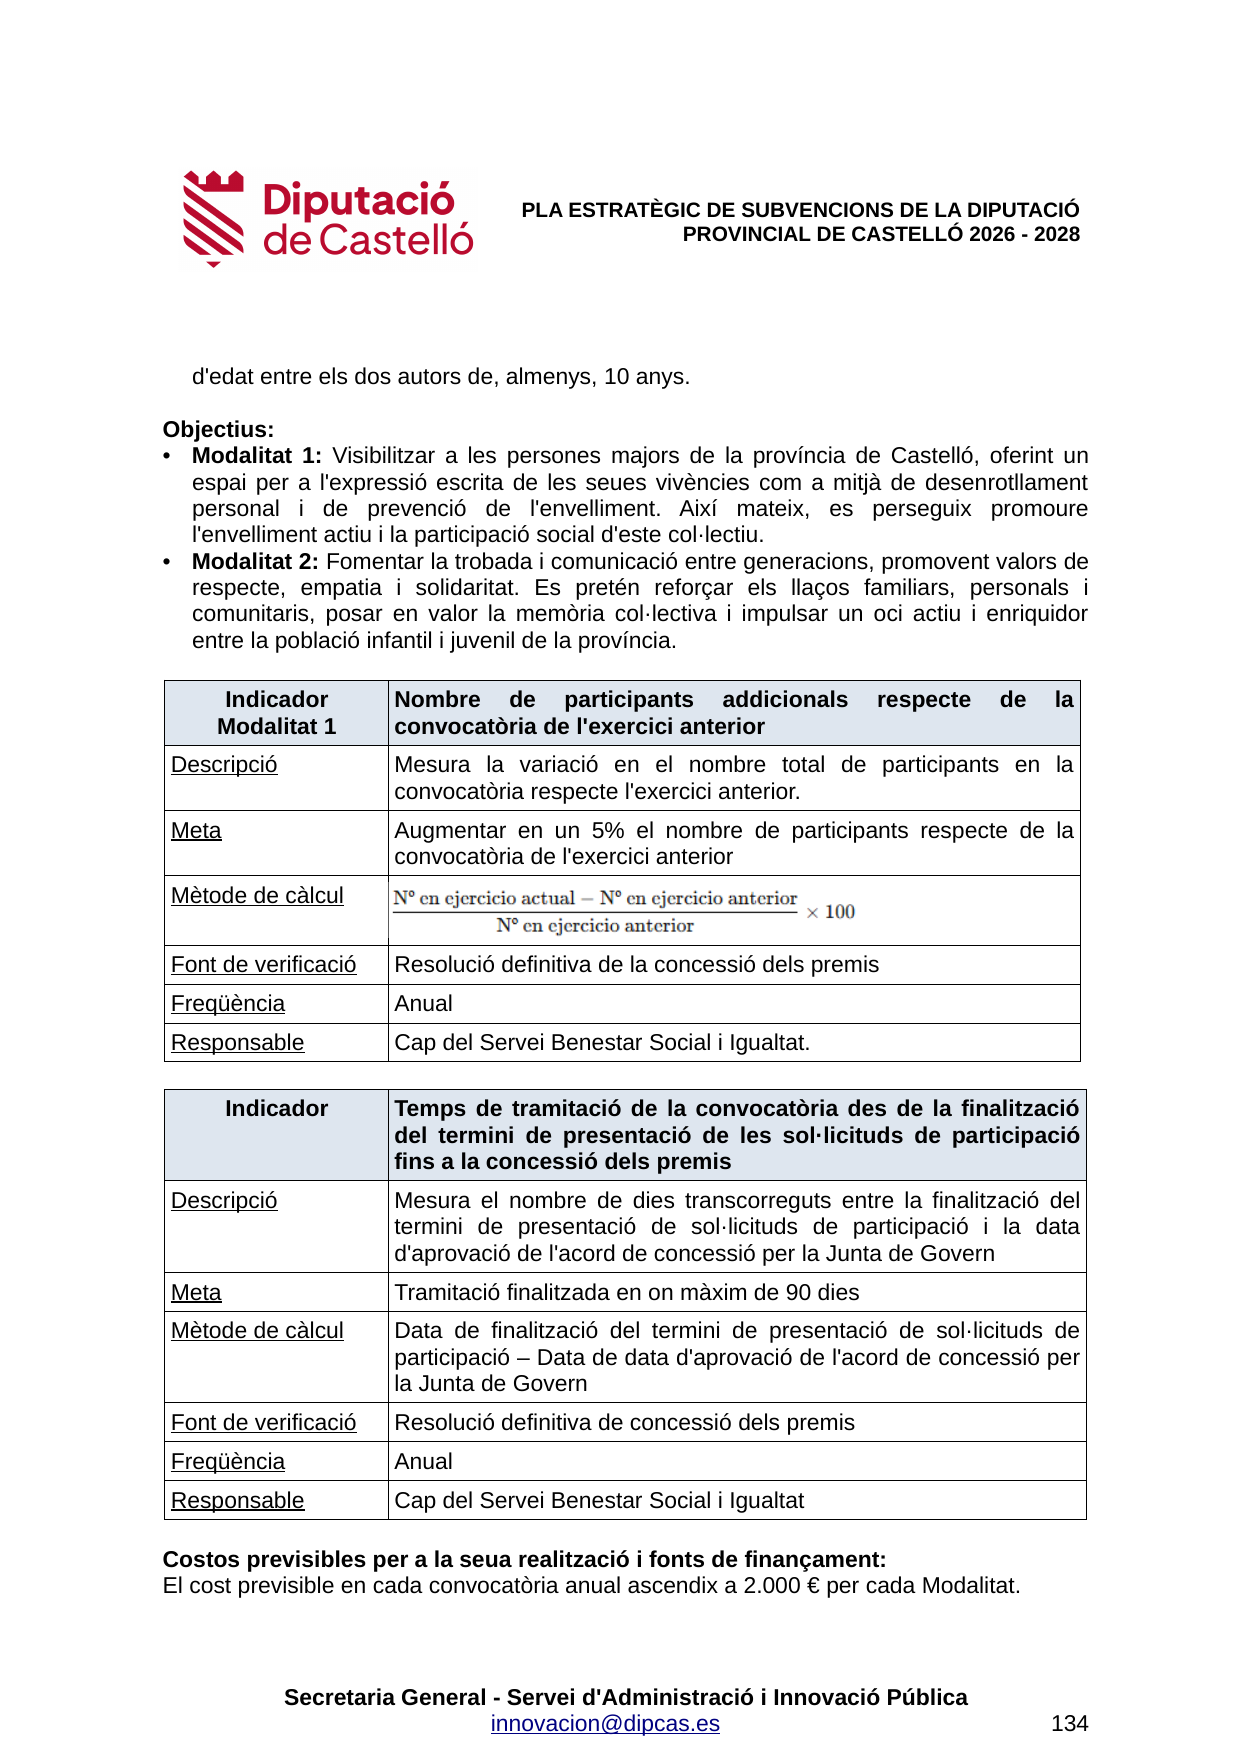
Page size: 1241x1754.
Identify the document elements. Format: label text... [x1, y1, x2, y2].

table_cell Descripció [165, 1181, 388, 1272]
table_cell Resolució definitiva de la concessió dels premis [389, 946, 1080, 983]
table_cell Cap del Servei Benestar Social i Igualtat [389, 1481, 1086, 1519]
text Objectius: [162, 416, 1089, 442]
table_header Indicador [165, 1090, 388, 1180]
text Costos previsibles per a la seua realització i fonts de finançament: [162, 1546, 1089, 1572]
table_cell Mètode de càlcul [165, 876, 388, 945]
table_cell Mètode de càlcul [165, 1312, 388, 1402]
table_header Indicador Modalitat 1 [165, 681, 388, 745]
table_cell Responsable [165, 1024, 388, 1061]
table_cell [389, 876, 1080, 945]
table_cell Meta [165, 1273, 388, 1311]
table_cell Meta [165, 811, 388, 875]
table_cell Tramitació finalitzada en on màxim de 90 dies [389, 1273, 1086, 1311]
table_cell Responsable [165, 1481, 388, 1519]
table_cell Descripció [165, 746, 388, 810]
table_cell Anual [389, 1442, 1086, 1480]
table_cell Freqüència [165, 1442, 388, 1480]
list Modalitat 1: Visibilitzar a les persones majors de la província de Castelló, oferint un espai per a l'expressió escrita de les seues vivències com a mitjà de desenrotllament personal i de prevenció de l'envelliment. Així mateix, es perseguix promoure l'envelliment actiu i la participació social d'este col·lectiu. [162, 442, 1089, 548]
table_cell Data de finalització del termini de presentació de sol·licituds de participació – Data de data d'aprovació de l'acord de concessió per la Junta de Govern [389, 1312, 1086, 1402]
table_cell Font de verificació [165, 1403, 388, 1441]
table_header Temps de tramitació de la convocatòria des de la finalització del termini de presentació de les sol·licituds de participació fins a la concessió dels premis [389, 1090, 1086, 1180]
text El cost previsible en cada convocatòria anual ascendix a 2.000 € per cada Modalitat. [162, 1572, 1089, 1599]
table_cell Mesura la variació en el nombre total de participants en la convocatòria respecte l'exercici anterior. [389, 746, 1080, 810]
list Modalitat 2: Fomentar la trobada i comunicació entre generacions, promovent valors de respecte, empatia i solidaritat. Es pretén reforçar els llaços familiars, personals i comunitaris, posar en valor la memòria col·lectiva i impulsar un oci actiu i enriquidor entre la població infantil i juvenil de la província. [162, 548, 1089, 653]
table_cell Mesura el nombre de dies transcorreguts entre la finalització del termini de presentació de sol·licituds de participació i la data d'aprovació de l'acord de concessió per la Junta de Govern [389, 1181, 1086, 1272]
table_cell Augmentar en un 5% el nombre de participants respecte de la convocatòria de l'exercici anterior [389, 811, 1080, 875]
table_cell Resolució definitiva de concessió dels premis [389, 1403, 1086, 1441]
table_cell Anual [389, 985, 1080, 1022]
list d'edat entre els dos autors de, almenys, 10 anys. [162, 363, 1089, 389]
picture [178, 167, 478, 272]
picture [388, 882, 864, 938]
table_header Nombre de participants addicionals respecte de la convocatòria de l'exercici anterior [389, 681, 1080, 745]
table_cell Font de verificació [165, 946, 388, 983]
table_cell Freqüència [165, 985, 388, 1022]
table_cell Cap del Servei Benestar Social i Igualtat. [389, 1024, 1080, 1061]
